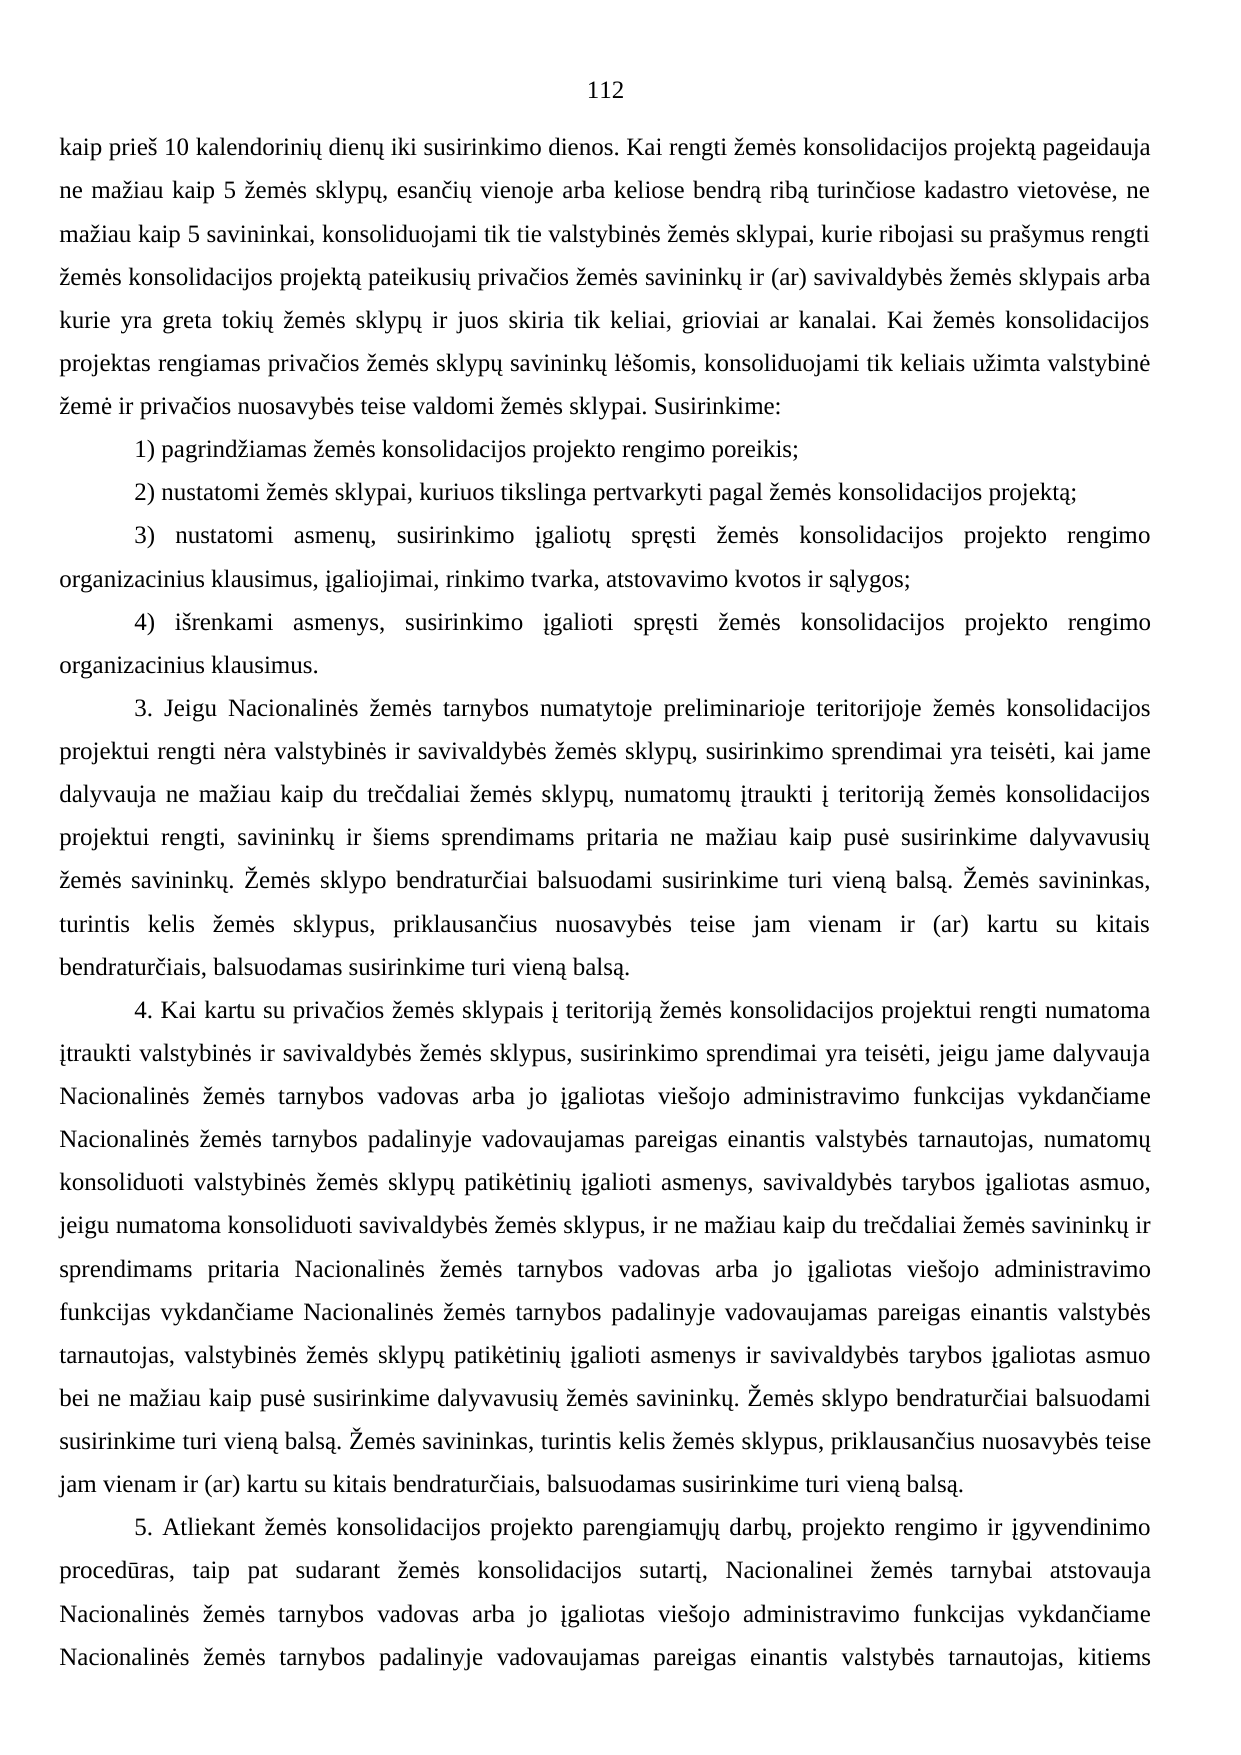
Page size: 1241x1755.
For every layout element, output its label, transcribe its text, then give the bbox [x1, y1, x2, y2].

text 3. Jeigu Nacionalinės žemės tarnybos numatytoje preliminarioje teritorijoje žemės konsolidacijos projektui rengti nėra valstybinės ir savivaldybės žemės sklypų, susirinkimo sprendimai yra teisėti, kai jame dalyvauja ne mažiau kaip du trečdaliai žemės sklypų, numatomų įtraukti į teritoriją žemės konsolidacijos projektui rengti, savininkų ir šiems sprendimams pritaria ne mažiau kaip pusė susirinkime dalyvavusių žemės savininkų. Žemės sklypo bendraturčiai balsuodami susirinkime turi vieną balsą. Žemės savininkas, turintis kelis žemės sklypus, priklausančius nuosavybės teise jam vienam ir (ar) kartu su kitais bendraturčiais, balsuodamas susirinkime turi vieną balsą. [59, 693, 1152, 981]
text 5. Atliekant žemės konsolidacijos projekto parengiamųjų darbų, projekto rengimo ir įgyvendinimo procedūras, taip pat sudarant žemės konsolidacijos sutartį, Nacionalinei žemės tarnybai atstovauja Nacionalinės žemės tarnybos vadovas arba jo įgaliotas viešojo administravimo funkcijas vykdančiame Nacionalinės žemės tarnybos padalinyje vadovaujamas pareigas einantis valstybės tarnautojas, kitiems [59, 1512, 1152, 1671]
text kaip prieš 10 kalendorinių dienų iki susirinkimo dienos. Kai rengti žemės konsolidacijos projektą pageidauja ne mažiau kaip 5 žemės sklypų, esančių vienoje arba keliose bendrą ribą turinčiose kadastro vietovėse, ne mažiau kaip 5 savininkai, konsoliduojami tik tie valstybinės žemės sklypai, kurie ribojasi su prašymus rengti žemės konsolidacijos projektą pateikusių privačios žemės savininkų ir (ar) savivaldybės žemės sklypais arba kurie yra greta tokių žemės sklypų ir juos skiria tik keliai, grioviai ar kanalai. Kai žemės konsolidacijos projektas rengiamas privačios žemės sklypų savininkų lėšomis, konsoliduojami tik keliais užimta valstybinė žemė ir privačios nuosavybės teise valdomi žemės sklypai. Susirinkime: [59, 132, 1152, 420]
text 1) pagrindžiamas žemės konsolidacijos projekto rengimo poreikis; [59, 434, 1152, 463]
text 4. Kai kartu su privačios žemės sklypais į teritoriją žemės konsolidacijos projektui rengti numatoma įtraukti valstybinės ir savivaldybės žemės sklypus, susirinkimo sprendimai yra teisėti, jeigu jame dalyvauja Nacionalinės žemės tarnybos vadovas arba jo įgaliotas viešojo administravimo funkcijas vykdančiame Nacionalinės žemės tarnybos padalinyje vadovaujamas pareigas einantis valstybės tarnautojas, numatomų konsoliduoti valstybinės žemės sklypų patikėtinių įgalioti asmenys, savivaldybės tarybos įgaliotas asmuo, jeigu numatoma konsoliduoti savivaldybės žemės sklypus, ir ne mažiau kaip du trečdaliai žemės savininkų ir sprendimams pritaria Nacionalinės žemės tarnybos vadovas arba jo įgaliotas viešojo administravimo funkcijas vykdančiame Nacionalinės žemės tarnybos padalinyje vadovaujamas pareigas einantis valstybės tarnautojas, valstybinės žemės sklypų patikėtinių įgalioti asmenys ir savivaldybės tarybos įgaliotas asmuo bei ne mažiau kaip pusė susirinkime dalyvavusių žemės savininkų. Žemės sklypo bendraturčiai balsuodami susirinkime turi vieną balsą. Žemės savininkas, turintis kelis žemės sklypus, priklausančius nuosavybės teise jam vienam ir (ar) kartu su kitais bendraturčiais, balsuodamas susirinkime turi vieną balsą. [59, 995, 1152, 1498]
text 2) nustatomi žemės sklypai, kuriuos tikslinga pertvarkyti pagal žemės konsolidacijos projektą; [59, 477, 1152, 506]
text 3) nustatomi asmenų, susirinkimo įgaliotų spręsti žemės konsolidacijos projekto rengimo organizacinius klausimus, įgaliojimai, rinkimo tvarka, atstovavimo kvotos ir sąlygos; [59, 521, 1152, 592]
text 4) išrenkami asmenys, susirinkimo įgalioti spręsti žemės konsolidacijos projekto rengimo organizacinius klausimus. [59, 607, 1152, 679]
